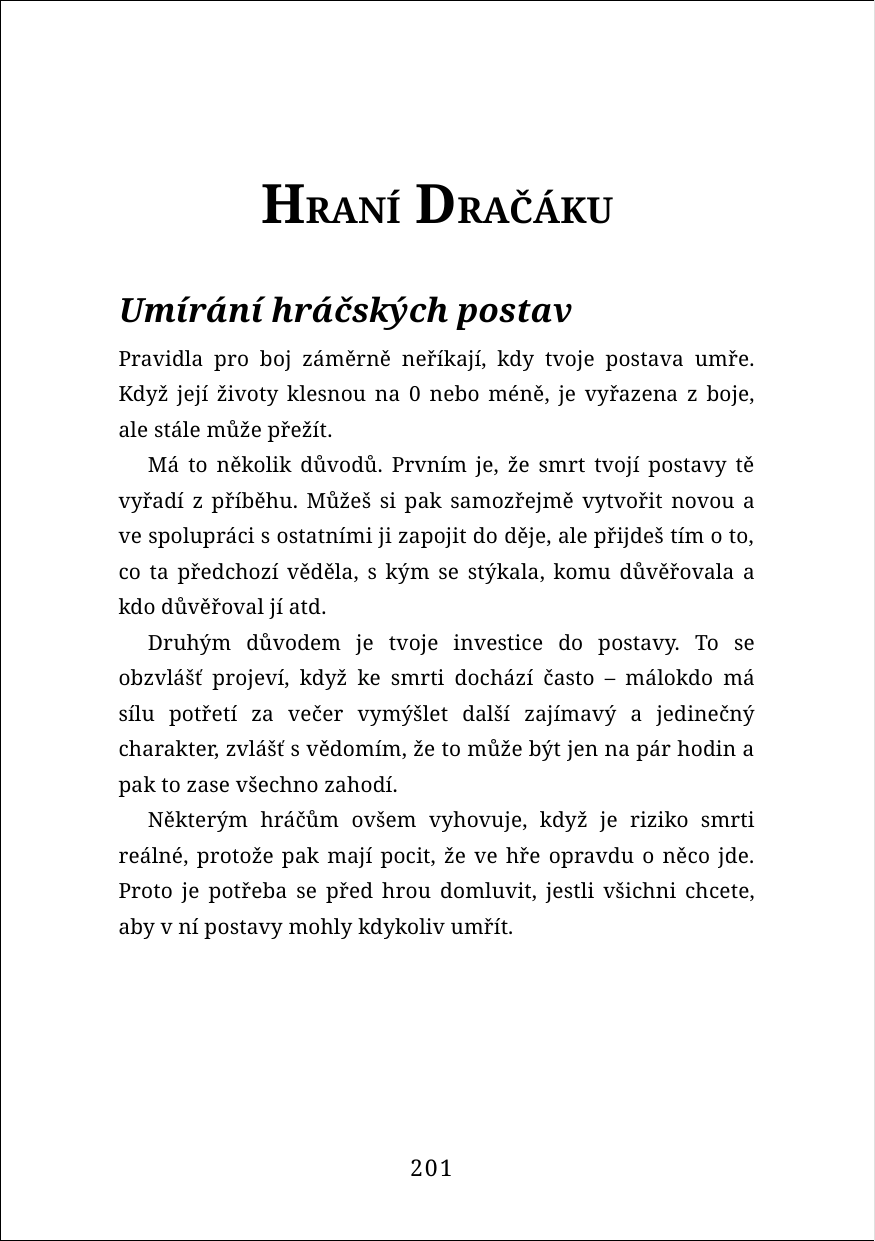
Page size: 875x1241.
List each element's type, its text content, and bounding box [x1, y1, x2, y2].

subtitle Hraní Dračáku [118, 166, 756, 239]
subtitle Umírání hráčských postav [118, 287, 756, 332]
text Pravidla pro boj záměrně neříkají, kdy tvoje postava umře. Když její životy klesnou na 0 nebo méně, je vyřazena z boje, ale stále může přežít. Má to několik důvodů. Prvním je, že smrt tvojí postavy tě vyřadí z příběhu. Můžeš si pak samozřejmě vytvořit novou a ve spolupráci s ostatními ji zapojit do děje, ale přijdeš tím o to, co ta předchozí věděla, s kým se stýkala, komu důvěřovala a kdo důvěřoval jí atd. Druhým důvodem je tvoje investice do postavy. To se obzvlášť projeví, když ke smrti dochází často – málokdo má sílu potřetí za večer vymýšlet další zajímavý a jedinečný charakter, zvlášť s vědomím, že to může být jen na pár hodin a pak to zase všechno zahodí. Některým hráčům ovšem vyhovuje, když je riziko smrti reálné, protože pak mají pocit, že ve hře opravdu o něco jde. Proto je potřeba se před hrou domluvit, jestli všichni chcete, aby v ní postavy mohly kdykoliv umřít. [118, 344, 756, 941]
